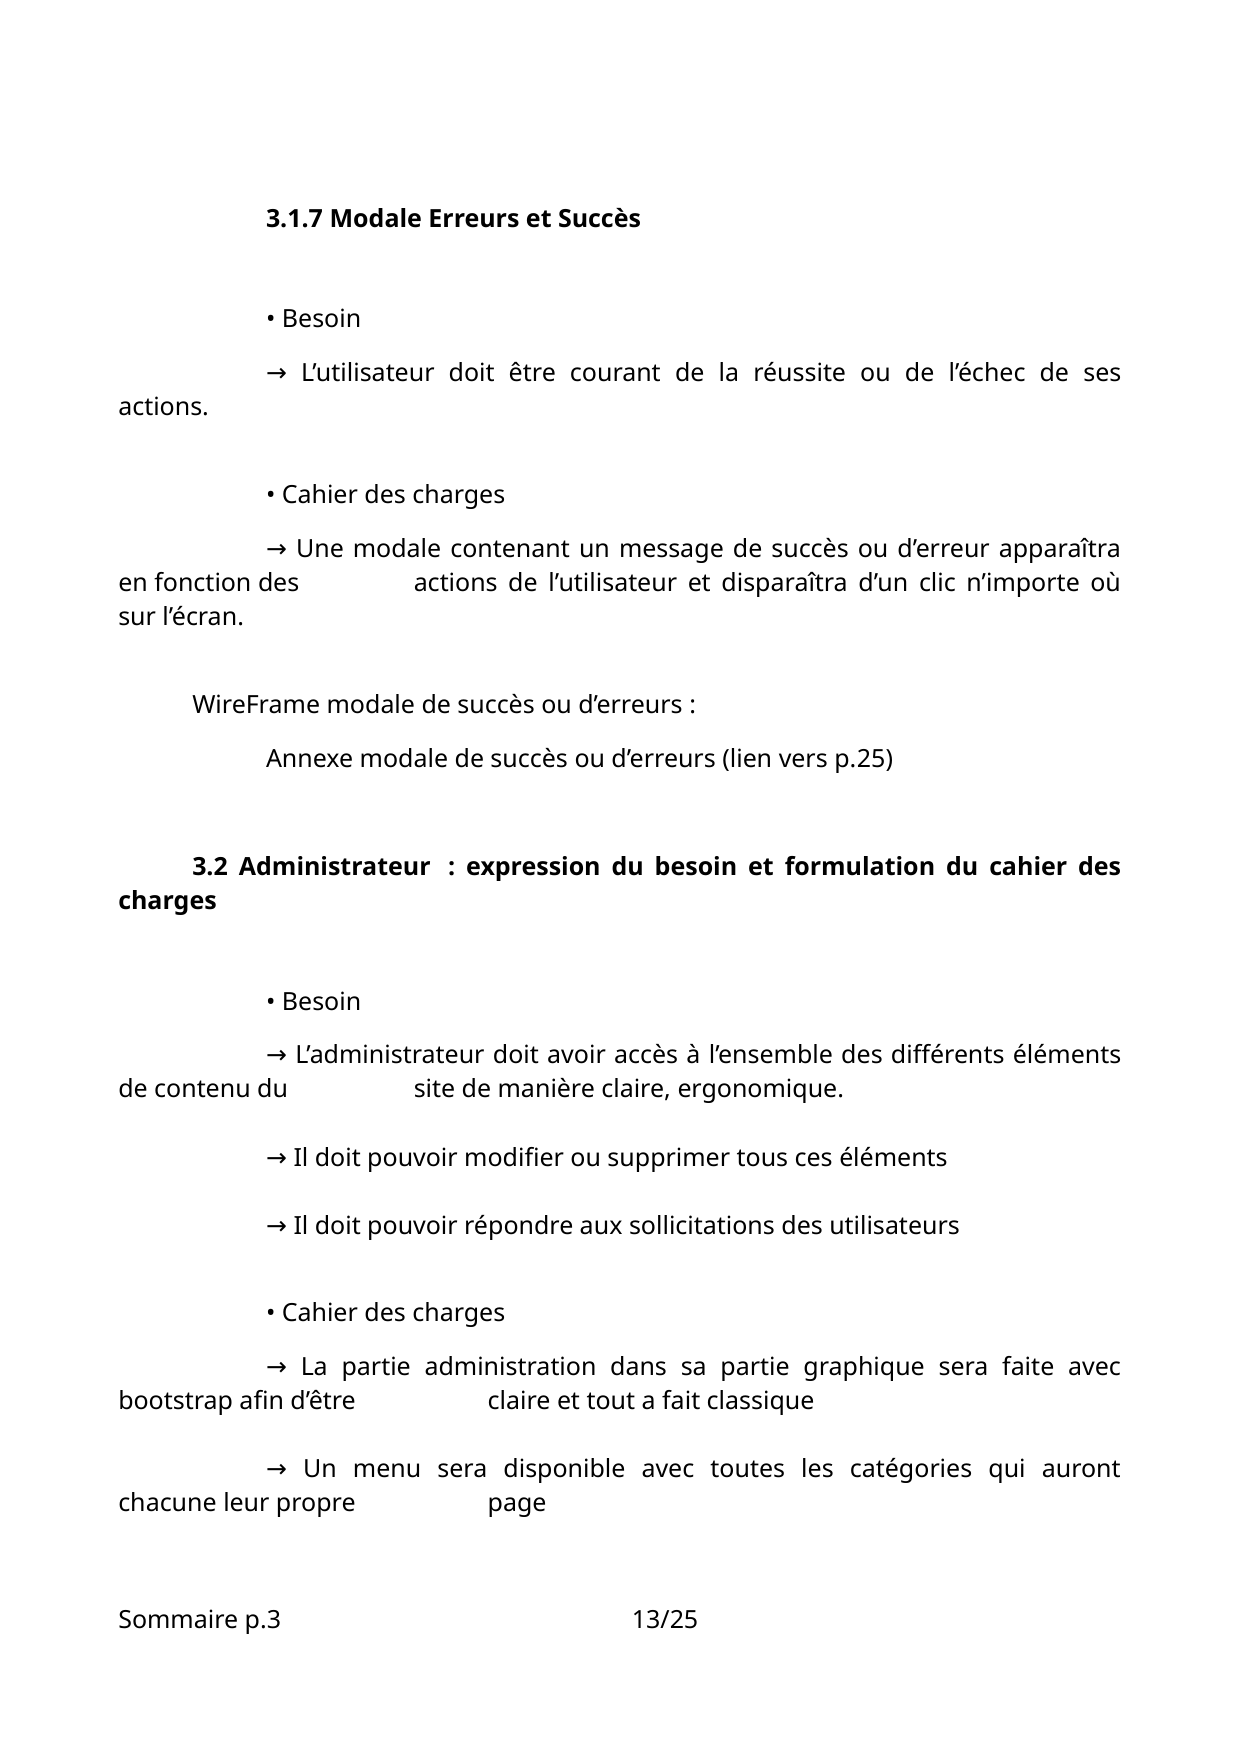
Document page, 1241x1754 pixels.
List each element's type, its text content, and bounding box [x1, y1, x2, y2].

text • Cahier des charges [118, 477, 1122, 511]
text • Cahier des charges [118, 1295, 1122, 1329]
text → Une modale contenant un message de succès ou d’erreur apparaîtra en fonction des actions de l’utilisateur et disparaîtra d’un clic n’importe où sur l’écran. [118, 531, 1122, 633]
text → L’administrateur doit avoir accès à l’ensemble des différents éléments de contenu du site de manière claire, ergonomique. [118, 1037, 1122, 1105]
subtitle 3.2 Administrateur : expression du besoin et formulation du cahier des charges [118, 849, 1122, 917]
text Annexe modale de succès ou d’erreurs (lien vers p.22) [118, 740, 1122, 774]
text • Besoin [118, 983, 1122, 1017]
text → L’utilisateur doit être courant de la réussite ou de l’échec de ses actions. [118, 355, 1122, 423]
text → Il doit pouvoir répondre aux sollicitations des utilisateurs [118, 1207, 1122, 1241]
text → Il doit pouvoir modifier ou supprimer tous ces éléments [118, 1139, 1122, 1173]
text • Besoin [118, 301, 1122, 335]
subtitle 3.1.7 Modale Erreurs et Succès [118, 201, 1122, 235]
text → Un menu sera disponible avec toutes les catégories qui auront chacune leur propre page [118, 1451, 1122, 1519]
text → La partie administration dans sa partie graphique sera faite avec bootstrap afin d’être claire et tout a fait classique [118, 1349, 1122, 1417]
text WireFrame modale de succès ou d’erreurs : [118, 686, 1122, 721]
